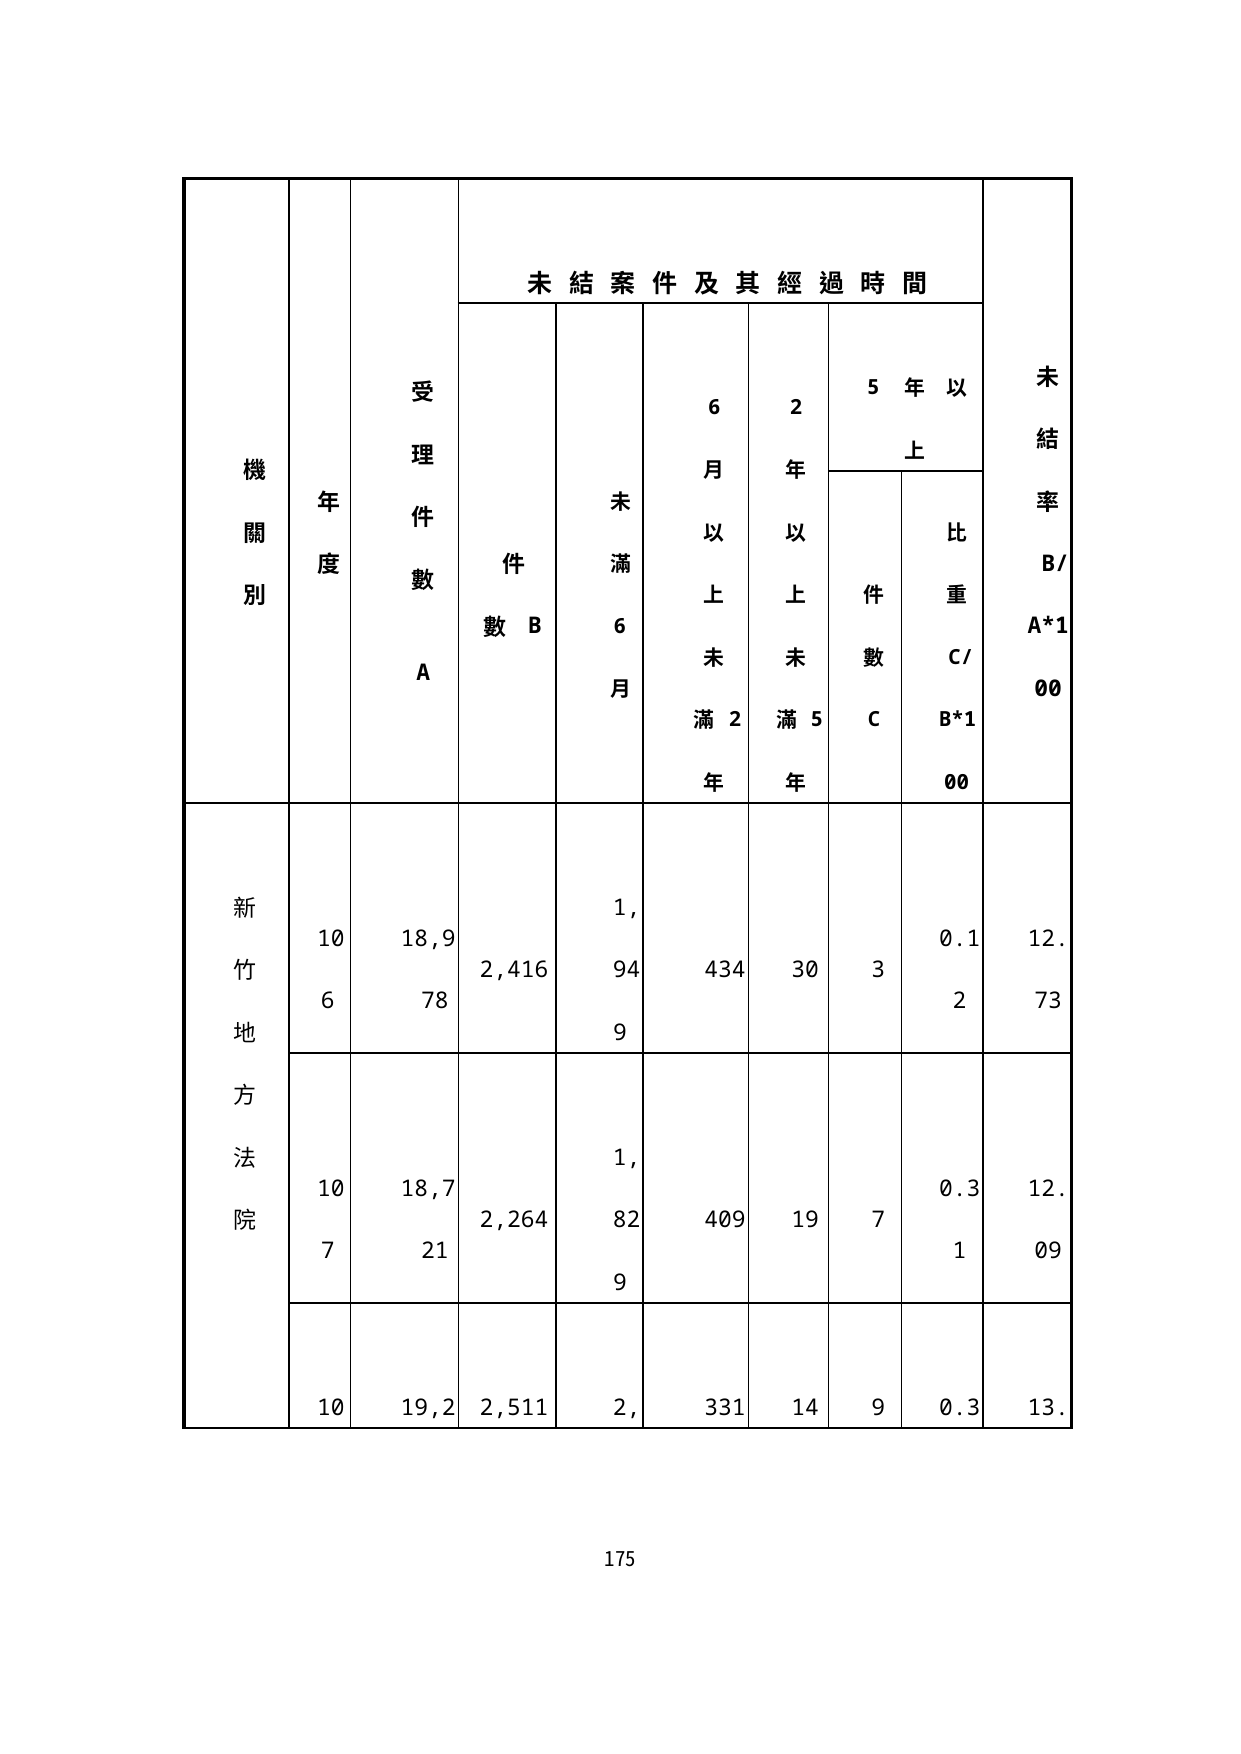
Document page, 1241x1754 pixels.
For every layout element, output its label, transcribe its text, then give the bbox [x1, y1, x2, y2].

table_cell 3 [829, 804, 901, 1052]
table_cell 6月以上未滿2年 [644, 304, 748, 802]
table_cell 18,721 [351, 1054, 458, 1302]
table_cell 12.73 [984, 804, 1070, 1052]
table_cell 1,949 [557, 804, 642, 1052]
table_cell 0.3 [902, 1304, 982, 1427]
table_cell 107 [290, 1054, 350, 1302]
table_header 未結案件及其經過時間 [459, 180, 982, 302]
table_cell 331 [644, 1304, 748, 1427]
table_cell 5年以上 [829, 304, 982, 470]
table_cell 106 [290, 804, 350, 1052]
table_cell 0.12 [902, 804, 982, 1052]
table_header 年 度 [290, 180, 350, 802]
table_cell 件數B [459, 304, 555, 802]
table_cell 19 [749, 1054, 828, 1302]
table_cell 14 [749, 1304, 828, 1427]
table_cell 2,264 [459, 1054, 555, 1302]
table_header 受理件數 A [351, 180, 458, 802]
table_cell 2, [557, 1304, 642, 1427]
table_cell 10 [290, 1304, 350, 1427]
table_cell 9 [829, 1304, 901, 1427]
table_cell 未滿6月 [557, 304, 642, 802]
table_cell 12.09 [984, 1054, 1070, 1302]
table_header 未結率B/A*100 [984, 180, 1070, 802]
table_cell 2,416 [459, 804, 555, 1052]
table_cell 件數C [829, 472, 901, 802]
table_cell 19,2 [351, 1304, 458, 1427]
table_cell 434 [644, 804, 748, 1052]
table_cell 13. [984, 1304, 1070, 1427]
table_cell 比重C/B*100 [902, 472, 982, 802]
table_cell 7 [829, 1054, 901, 1302]
table_cell 18,978 [351, 804, 458, 1052]
table_cell 409 [644, 1054, 748, 1302]
table_cell 2,511 [459, 1304, 555, 1427]
table_cell 2年以上未滿5年 [749, 304, 828, 802]
table_cell 1,829 [557, 1054, 642, 1302]
table_cell 0.31 [902, 1054, 982, 1302]
table_cell 30 [749, 804, 828, 1052]
table_cell 新竹地方法院 [186, 804, 288, 1427]
table_header 機關別 [186, 180, 288, 802]
